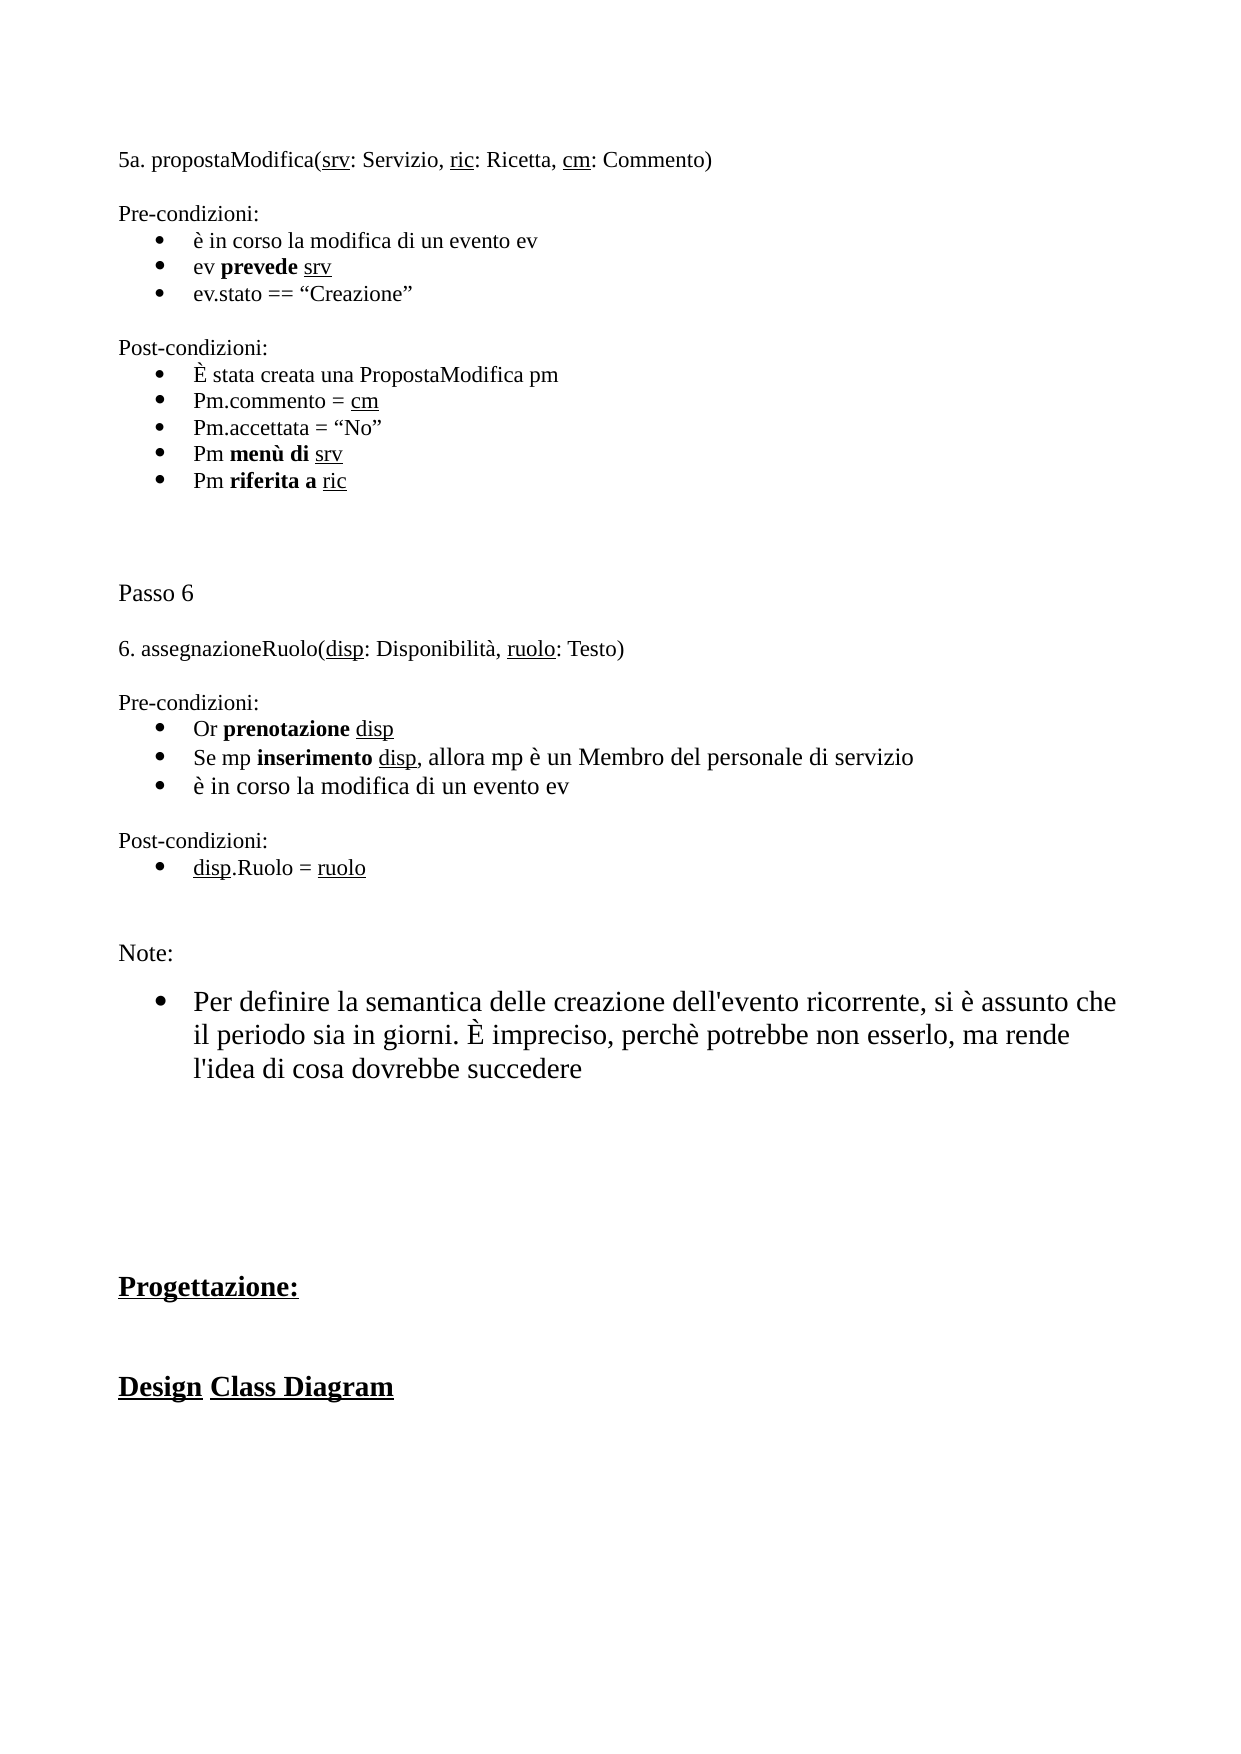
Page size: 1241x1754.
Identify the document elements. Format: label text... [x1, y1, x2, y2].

list Pm.commento = cm [156, 387, 1122, 414]
list disp.Ruolo = ruolo [156, 854, 1122, 881]
text 6. assegnazioneRuolo(disp: Disponibilità, ruolo: Testo) [118, 634, 1122, 661]
text Design Class Diagram [118, 1369, 1122, 1403]
list Per definire la semantica delle creazione dell'evento ricorrente, si è assunto che il periodo sia in giorni. È impreciso, perchè potrebbe non esserlo, ma rende l'idea di cosa dovrebbe succedere [156, 984, 1122, 1084]
list Se mp inserimento disp, allora mp è un Membro del personale di servizio [156, 742, 1122, 771]
text Pre-condizioni: [118, 201, 1122, 227]
list è in corso la modifica di un evento ev [156, 227, 1122, 253]
text 5a. propostaModifica(srv: Servizio, ric: Ricetta, cm: Commento) [118, 146, 1122, 172]
list Or prenotazione disp [156, 715, 1122, 742]
text Note: [118, 938, 1122, 967]
list È stata creata una PropostaModifica pm [156, 361, 1122, 387]
text Post-condizioni: [118, 828, 1122, 854]
list Pm.accettata = “No” [156, 414, 1122, 440]
list è in corso la modifica di un evento ev [156, 771, 1122, 799]
list ev prevede srv [156, 253, 1122, 280]
text Passo 6 [118, 578, 1122, 607]
text Pre-condizioni: [118, 689, 1122, 715]
list Pm riferita a ric [156, 467, 1122, 494]
list Pm menù di srv [156, 440, 1122, 467]
text Post-condizioni: [118, 334, 1122, 361]
text Progettazione: [118, 1269, 1122, 1302]
list ev.stato == “Creazione” [156, 280, 1122, 306]
